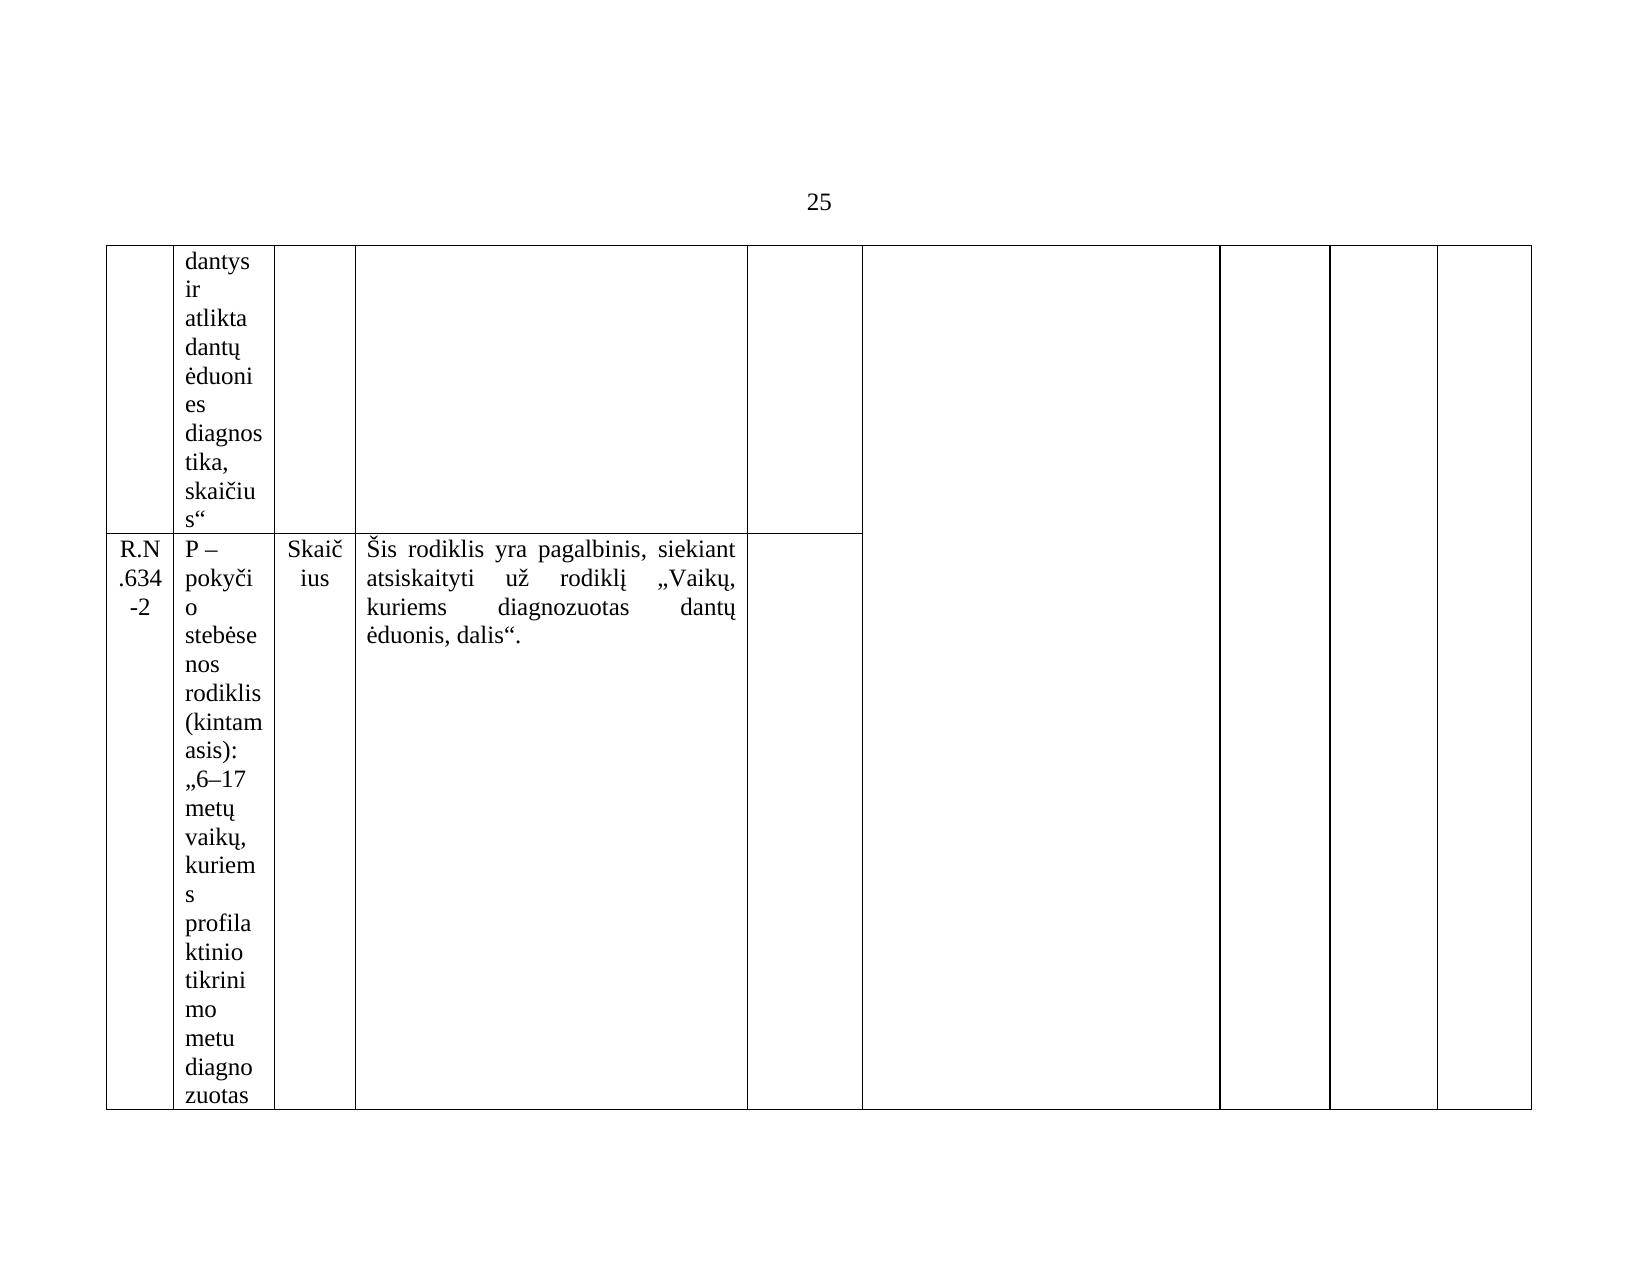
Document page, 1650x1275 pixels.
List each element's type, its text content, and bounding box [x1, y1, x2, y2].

table_cell [275, 246, 355, 533]
table_cell [748, 246, 862, 533]
table_cell [1221, 246, 1329, 1109]
table_cell [1438, 246, 1531, 1109]
table_cell [356, 246, 747, 533]
table_cell P – pokyčio stebėsenos rodiklis (kintamasis): „6–17 metų vaikų, kuriems profilaktinio tikrinimo metu diagnozuotas [174, 534, 274, 1109]
table_cell [1331, 246, 1437, 1109]
table_cell [107, 246, 173, 533]
table_cell dantys ir atlikta dantų ėduonies diagnostika, skaičius“ [174, 246, 274, 533]
table_cell [748, 534, 862, 1109]
table_cell Skaičius [275, 534, 355, 1109]
table_cell Šis rodiklis yra pagalbinis, siekiant atsiskaityti už rodiklį „Vaikų, kuriems diagnozuotas dantų ėduonis, dalis“. [356, 534, 747, 1109]
table_cell R.N.634-2 [107, 534, 173, 1109]
table_cell [863, 246, 1219, 1109]
